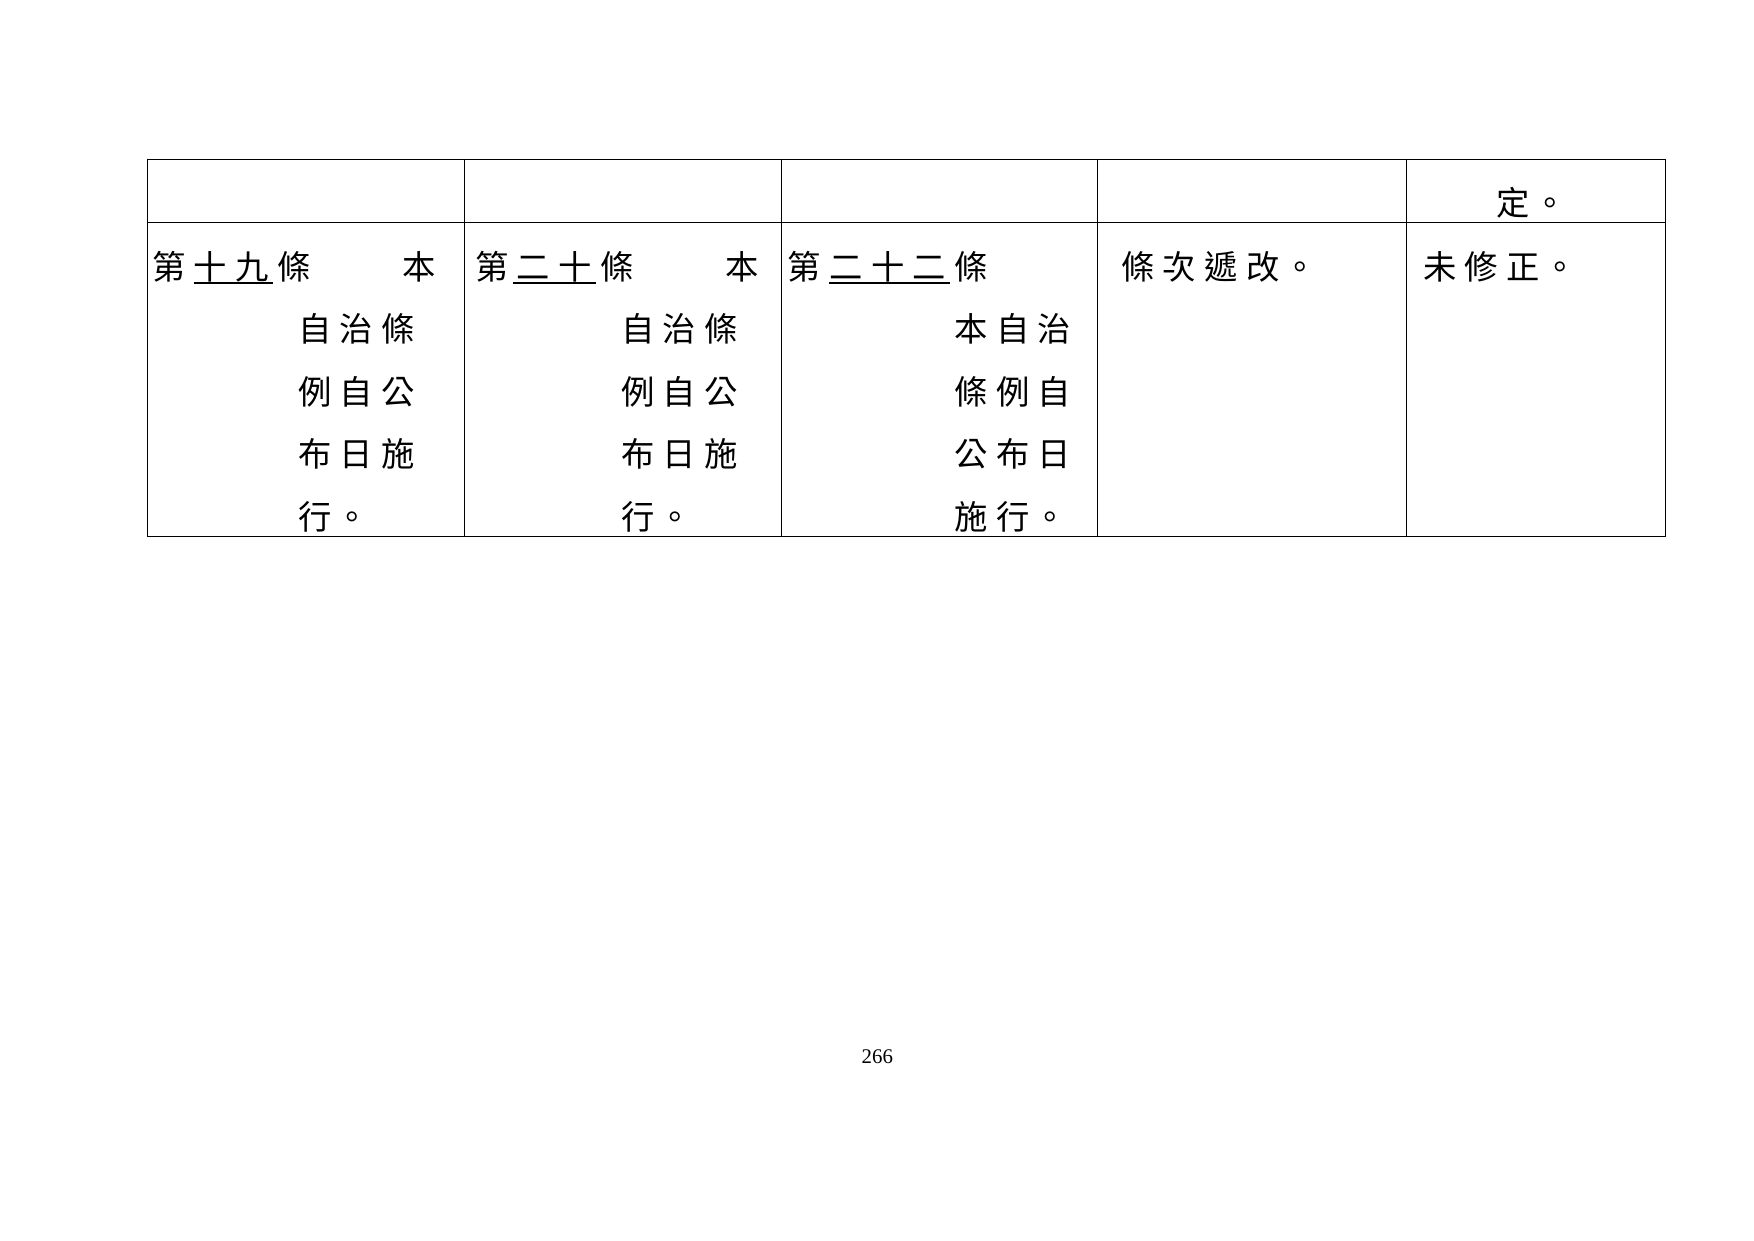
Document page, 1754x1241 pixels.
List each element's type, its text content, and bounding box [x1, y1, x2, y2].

table_cell 第十九條 本自治條例自公布日施行。 [148, 223, 464, 536]
table_cell [148, 160, 464, 222]
table_cell [465, 160, 781, 222]
table_cell 第二十條 本自治條例自公布日施行。 [465, 223, 781, 536]
table_cell 條次遞改。 [1098, 223, 1406, 536]
table_cell 第二十二條 本自治條例自公布日施行。 [782, 223, 1097, 536]
table_cell 未修正。 [1407, 223, 1665, 536]
table_cell [782, 160, 1097, 222]
table_cell [1098, 160, 1406, 222]
table_cell 定。 [1407, 160, 1665, 222]
